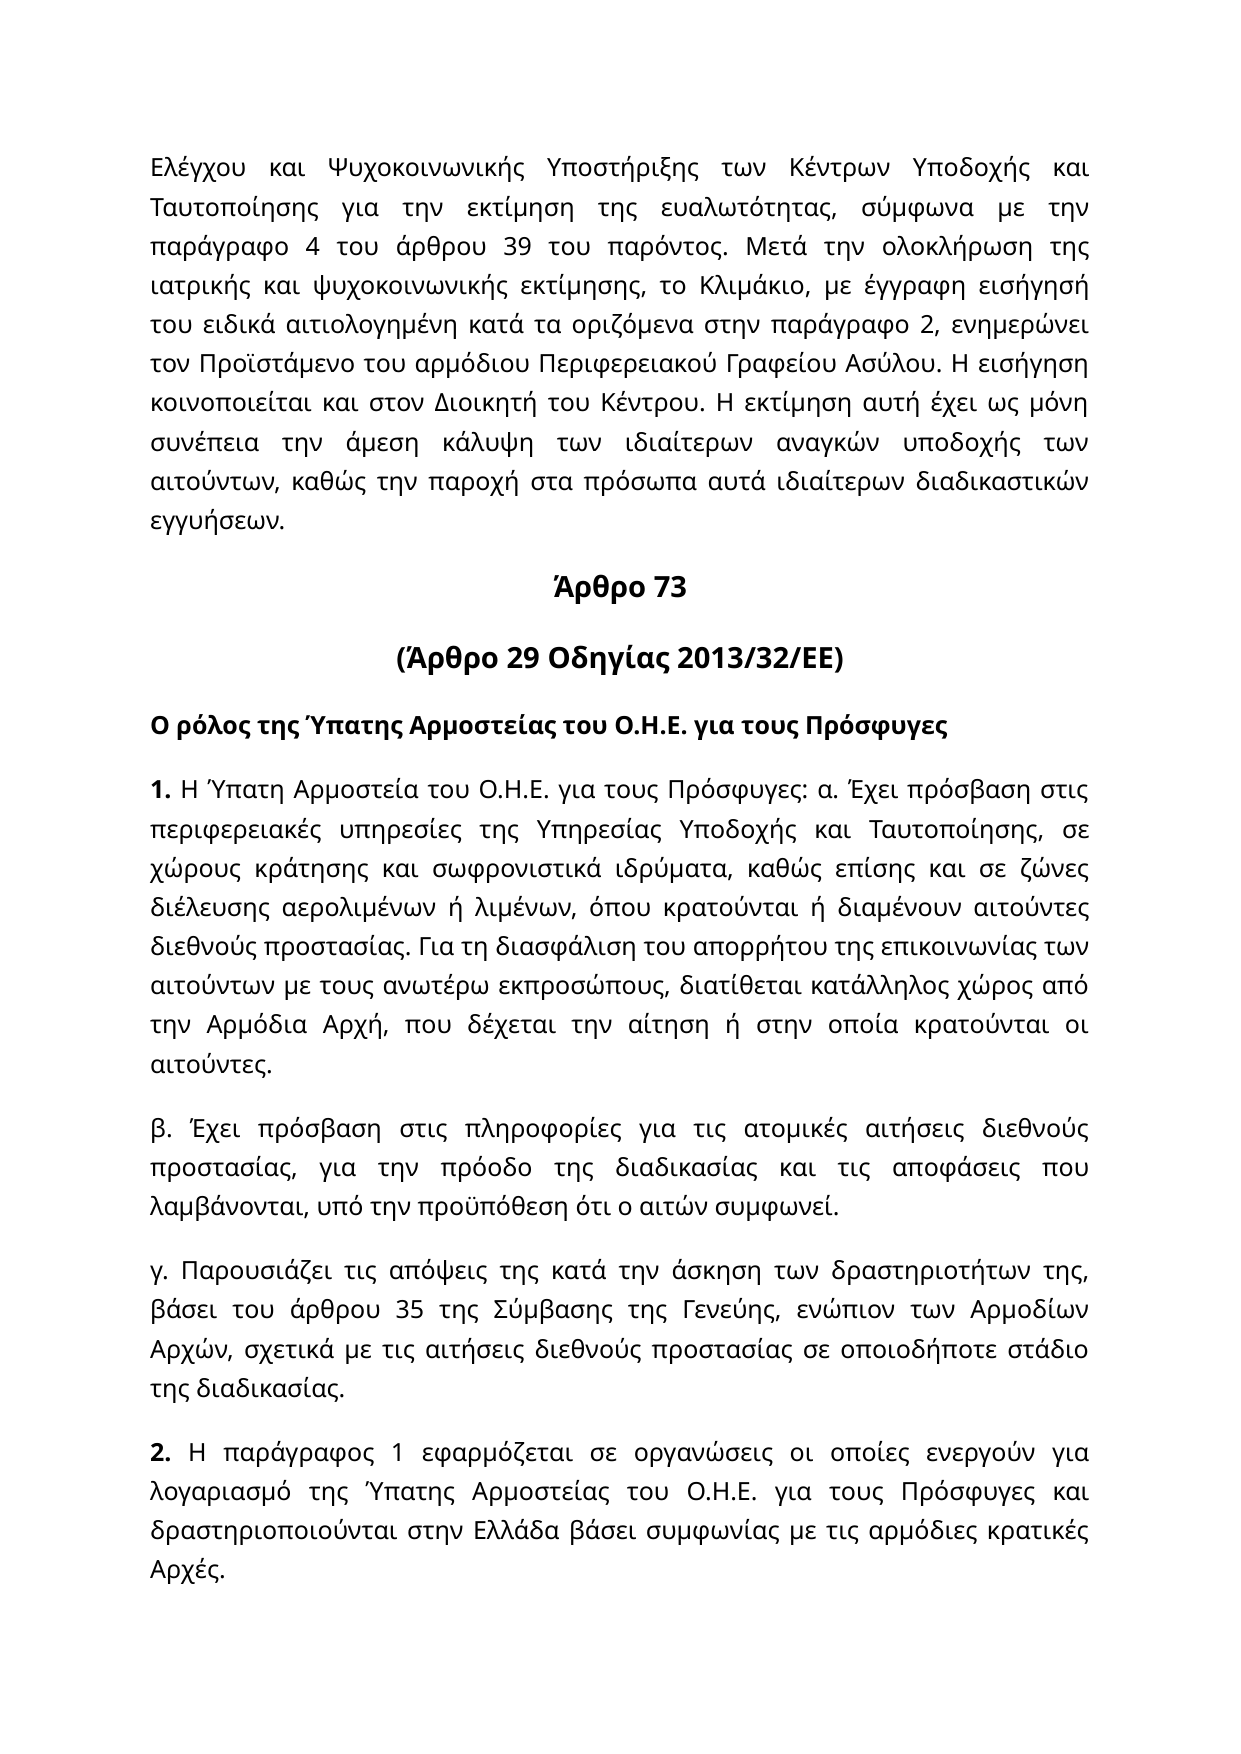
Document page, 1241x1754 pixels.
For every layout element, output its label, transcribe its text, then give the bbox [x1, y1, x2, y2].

text γ. Παρουσιάζει τις απόψεις της κατά την άσκηση των δραστηριοτήτων της, βάσει του άρθρου 35 της Σύμβασης της Γενεύης, ενώπιον των Αρμοδίων Αρχών, σχετικά με τις αιτήσεις διεθνούς προστασίας σε οποιοδήποτε στάδιο της διαδικασίας. [150, 1253, 1090, 1404]
text Ο ρόλος της Ύπατης Αρμοστείας του Ο.Η.Ε. για τους Πρόσφυγες [150, 708, 1090, 742]
subtitle (Άρθρο 29 Οδηγίας 2013/32/ΕΕ) [150, 637, 1090, 677]
text Ελέγχου και Ψυχοκοινωνικής Υποστήριξης των Κέντρων Υποδοχής και Ταυτοποίησης για την εκτίμηση της ευαλωτότητας, σύμφωνα με την παράγραφο 4 του άρθρου 39 του παρόντος. Μετά την ολοκλήρωση της ιατρικής και ψυχοκοινωνικής εκτίμησης, το Κλιμάκιο, με έγγραφη εισήγησή του ειδικά αιτιολογημένη κατά τα οριζόμενα στην παράγραφο 2, ενημερώνει τον Προϊστάμενο του αρμόδιου Περιφερειακού Γραφείου Ασύλου. Η εισήγηση κοινοποιείται και στον Διοικητή του Κέντρου. Η εκτίμηση αυτή έχει ως μόνη συνέπεια την άμεση κάλυψη των ιδιαίτερων αναγκών υποδοχής των αιτούντων, καθώς την παροχή στα πρόσωπα αυτά ιδιαίτερων διαδικαστικών εγγυήσεων. [150, 150, 1090, 537]
text β. Έχει πρόσβαση στις πληροφορίες για τις ατομικές αιτήσεις διεθνούς προστασίας, για την πρόοδο της διαδικασίας και τις αποφάσεις που λαμβάνονται, υπό την προϋπόθεση ότι ο αιτών συμφωνεί. [150, 1110, 1090, 1223]
text 1. Η Ύπατη Αρμοστεία του Ο.Η.Ε. για τους Πρόσφυγες: α. Έχει πρόσβαση στις περιφερειακές υπηρεσίες της Υπηρεσίας Υποδοχής και Ταυτοποίησης, σε χώρους κράτησης και σωφρονιστικά ιδρύματα, καθώς επίσης και σε ζώνες διέλευσης αερολιμένων ή λιμένων, όπου κρατούνται ή διαμένουν αιτούντες διεθνούς προστασίας. Για τη διασφάλιση του απορρήτου της επικοινωνίας των αιτούντων με τους ανωτέρω εκπροσώπους, διατίθεται κατάλληλος χώρος από την Αρμόδια Αρχή, που δέχεται την αίτηση ή στην οποία κρατούνται οι αιτούντες. [150, 772, 1090, 1080]
text 2. Η παράγραφος 1 εφαρμόζεται σε οργανώσεις οι οποίες ενεργούν για λογαριασμό της Ύπατης Αρμοστείας του Ο.Η.Ε. για τους Πρόσφυγες και δραστηριοποιούνται στην Ελλάδα βάσει συμφωνίας με τις αρμόδιες κρατικές Αρχές. [150, 1434, 1090, 1586]
subtitle Άρθρο 73 [150, 567, 1090, 606]
